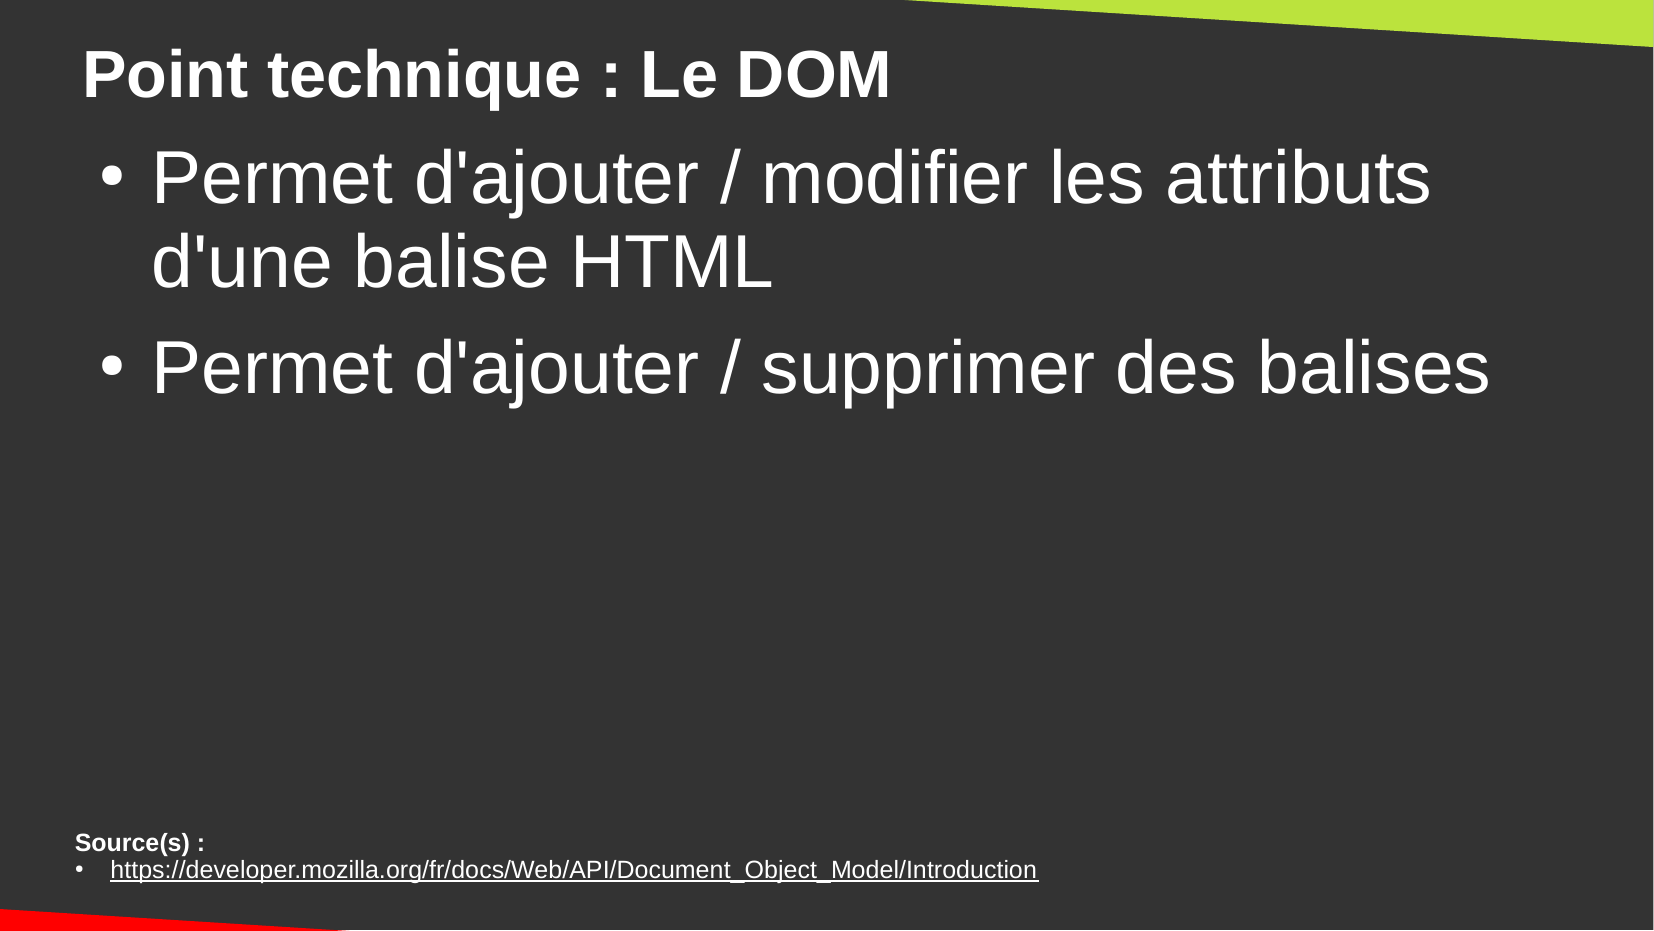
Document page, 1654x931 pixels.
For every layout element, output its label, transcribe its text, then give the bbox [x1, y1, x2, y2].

text_box [904, 0, 1654, 48]
list Permet d'ajouter / modifier les attributs d'une balise HTML Permet d'ajouter / supprimer des balises [80, 135, 1620, 697]
text_box Source(s) : https://developer.mozilla.org/fr/docs/Web/API/Document_Object_Model/Introduction [60, 820, 1583, 920]
text_box [0, 909, 350, 931]
title Point technique : Le DOM [82, 37, 1571, 114]
